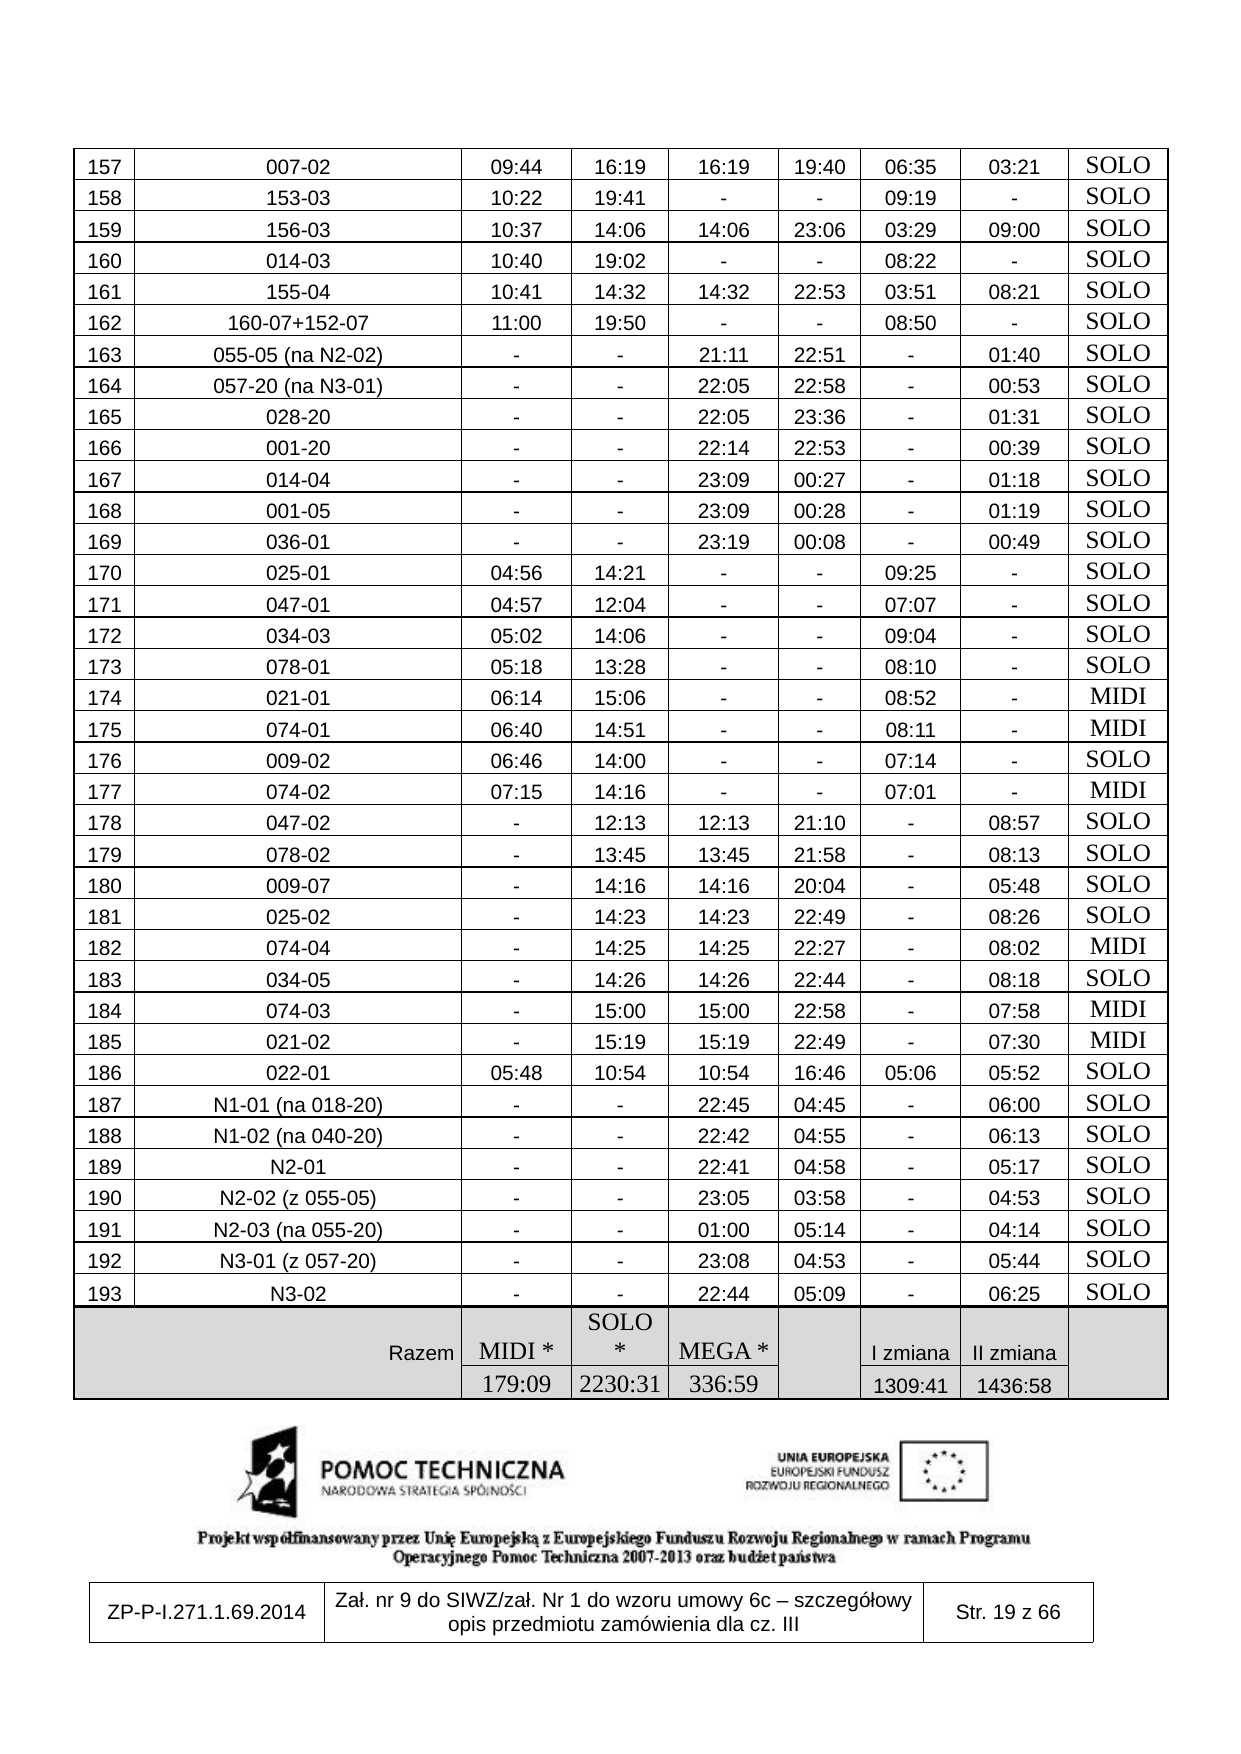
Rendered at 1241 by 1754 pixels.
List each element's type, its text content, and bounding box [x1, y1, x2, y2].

table_cell 176 [75, 743, 134, 773]
table_cell N2-01 [135, 1149, 461, 1179]
table_cell 170 [75, 555, 134, 585]
table_cell 14:26 [572, 961, 668, 991]
table_cell SOLO [1069, 149, 1167, 179]
table_cell - [961, 180, 1068, 210]
table_cell 14:06 [669, 211, 778, 241]
table_cell 14:16 [572, 868, 668, 898]
table_cell N1-02 (na 040-20) [135, 1118, 461, 1148]
table_cell 11:00 [462, 305, 571, 335]
table_cell 09:25 [861, 555, 960, 585]
table_cell 15:00 [572, 993, 668, 1023]
table_cell SOLO [1069, 1086, 1167, 1116]
table_cell SOLO [1069, 430, 1167, 460]
table_cell 04:56 [462, 555, 571, 585]
table_cell 15:00 [669, 993, 778, 1023]
table_cell 05:14 [779, 1211, 860, 1241]
table_cell MIDI [1069, 930, 1167, 960]
table_cell - [861, 461, 960, 491]
table_cell 179:09 [462, 1366, 571, 1398]
table_cell 23:09 [669, 493, 778, 523]
table_cell 15:06 [572, 680, 668, 710]
table_cell 22:53 [779, 274, 860, 304]
table_cell [1069, 1365, 1167, 1398]
table_cell - [572, 399, 668, 429]
table_cell 04:53 [779, 1243, 860, 1273]
table_cell - [669, 680, 778, 710]
table_cell MIDI * [462, 1308, 571, 1365]
table_cell 22:58 [779, 368, 860, 398]
table_cell - [861, 524, 960, 554]
table_cell - [572, 1243, 668, 1273]
table_cell 07:01 [861, 774, 960, 804]
table_cell 13:45 [572, 836, 668, 866]
table_cell 19:41 [572, 180, 668, 210]
table_cell - [861, 993, 960, 1023]
table_cell SOLO [1069, 1118, 1167, 1148]
table_cell 10:54 [572, 1055, 668, 1085]
table_cell - [779, 743, 860, 773]
table_cell - [779, 618, 860, 648]
table_cell 1436:58 [961, 1366, 1068, 1398]
table_cell 05:48 [961, 868, 1068, 898]
table_cell 179 [75, 836, 134, 866]
table_cell - [572, 1211, 668, 1241]
table_cell SOLO [1069, 1274, 1167, 1305]
table_cell 14:32 [572, 274, 668, 304]
table_cell 03:51 [861, 274, 960, 304]
table_cell 184 [75, 993, 134, 1023]
table_cell 22:44 [669, 1274, 778, 1305]
table_cell 156-03 [135, 211, 461, 241]
table_cell 05:44 [961, 1243, 1068, 1273]
table_cell - [861, 1211, 960, 1241]
table_cell 03:21 [961, 149, 1068, 179]
table_cell - [572, 430, 668, 460]
table_cell - [462, 805, 571, 835]
table_cell SOLO [1069, 305, 1167, 335]
table_cell II zmiana [961, 1308, 1068, 1365]
table_cell 00:08 [779, 524, 860, 554]
table_cell 07:58 [961, 993, 1068, 1023]
table_cell SOLO [1069, 555, 1167, 585]
table_cell 014-03 [135, 243, 461, 273]
table_cell 10:54 [669, 1055, 778, 1085]
table_cell 188 [75, 1118, 134, 1148]
table_cell 20:04 [779, 868, 860, 898]
table_cell 160-07+152-07 [135, 305, 461, 335]
table_cell 174 [75, 680, 134, 710]
table_cell 06:14 [462, 680, 571, 710]
table_cell - [861, 368, 960, 398]
table_cell N2-03 (na 055-20) [135, 1211, 461, 1241]
table_cell 05:09 [779, 1274, 860, 1305]
table_cell - [572, 368, 668, 398]
table_cell 09:19 [861, 180, 960, 210]
table_cell 15:19 [572, 1024, 668, 1054]
table_cell 22:51 [779, 336, 860, 366]
table_cell 12:04 [572, 586, 668, 616]
table_cell - [779, 180, 860, 210]
table_cell 08:10 [861, 649, 960, 679]
table_cell - [462, 461, 571, 491]
table_cell 173 [75, 649, 134, 679]
table_cell - [861, 899, 960, 929]
table_cell - [462, 899, 571, 929]
table_cell - [462, 930, 571, 960]
table_cell - [779, 305, 860, 335]
table_cell SOLO [1069, 1243, 1167, 1273]
table_cell - [462, 336, 571, 366]
table_cell - [462, 1024, 571, 1054]
table_cell N3-02 [135, 1274, 461, 1305]
table_cell - [961, 774, 1068, 804]
table_cell MIDI [1069, 993, 1167, 1023]
table_cell 14:26 [669, 961, 778, 991]
table_cell 04:53 [961, 1180, 1068, 1210]
table_cell SOLO [1069, 399, 1167, 429]
table_cell - [462, 1086, 571, 1116]
table_cell 08:22 [861, 243, 960, 273]
table_cell - [779, 555, 860, 585]
table_cell 166 [75, 430, 134, 460]
table_cell - [861, 1243, 960, 1273]
table_cell - [779, 680, 860, 710]
table_cell - [669, 586, 778, 616]
table_cell - [861, 1274, 960, 1305]
table_cell 06:13 [961, 1118, 1068, 1148]
table_cell 03:29 [861, 211, 960, 241]
table_cell 190 [75, 1180, 134, 1210]
table_cell 187 [75, 1086, 134, 1116]
table_cell - [779, 774, 860, 804]
table_cell - [572, 493, 668, 523]
table_cell MIDI [1069, 711, 1167, 741]
table_cell 13:28 [572, 649, 668, 679]
table_cell 16:19 [669, 149, 778, 179]
table_cell - [462, 524, 571, 554]
table_cell SOLO [1069, 961, 1167, 991]
table_cell SOLO [1069, 1180, 1167, 1210]
table_cell 07:30 [961, 1024, 1068, 1054]
table_cell 13:45 [669, 836, 778, 866]
table_cell - [572, 1118, 668, 1148]
table_cell - [861, 1118, 960, 1148]
picture [193, 1425, 1036, 1568]
table_cell 14:25 [669, 930, 778, 960]
table_cell 172 [75, 618, 134, 648]
table_cell SOLO [1069, 586, 1167, 616]
table_cell N2-02 (z 055-05) [135, 1180, 461, 1210]
table_cell 14:16 [669, 868, 778, 898]
table_cell 22:53 [779, 430, 860, 460]
table_cell - [669, 711, 778, 741]
table_cell 22:45 [669, 1086, 778, 1116]
table_cell 14:00 [572, 743, 668, 773]
table_cell 14:16 [572, 774, 668, 804]
table_cell SOLO [1069, 368, 1167, 398]
table_cell 007-02 [135, 149, 461, 179]
table_cell 14:23 [572, 899, 668, 929]
table_cell 162 [75, 305, 134, 335]
table_cell 025-01 [135, 555, 461, 585]
table_cell - [779, 243, 860, 273]
table_cell 183 [75, 961, 134, 991]
table_cell 22:49 [779, 899, 860, 929]
table_cell 23:36 [779, 399, 860, 429]
table_cell - [861, 1086, 960, 1116]
table_cell 01:31 [961, 399, 1068, 429]
table_cell SOLO [1069, 1211, 1167, 1241]
table_cell 05:06 [861, 1055, 960, 1085]
table_cell 1309:41 [861, 1366, 960, 1398]
table_cell - [861, 930, 960, 960]
table_cell - [669, 243, 778, 273]
table_cell 178 [75, 805, 134, 835]
table_cell SOLO [1069, 618, 1167, 648]
table_cell 10:40 [462, 243, 571, 273]
table_cell 22:44 [779, 961, 860, 991]
table_cell - [669, 774, 778, 804]
table_cell 014-04 [135, 461, 461, 491]
table_cell 06:40 [462, 711, 571, 741]
table_cell 021-01 [135, 680, 461, 710]
table_cell 09:44 [462, 149, 571, 179]
table_cell 034-05 [135, 961, 461, 991]
table_cell 074-01 [135, 711, 461, 741]
table_cell 08:52 [861, 680, 960, 710]
table_cell 23:05 [669, 1180, 778, 1210]
table_cell - [861, 1180, 960, 1210]
table_cell 074-04 [135, 930, 461, 960]
table_cell 14:51 [572, 711, 668, 741]
table_cell [1069, 1308, 1167, 1365]
table_cell - [779, 711, 860, 741]
table_cell SOLO * [572, 1308, 668, 1365]
table_cell 14:06 [572, 211, 668, 241]
table_cell 08:26 [961, 899, 1068, 929]
table_cell 00:39 [961, 430, 1068, 460]
table_cell 07:14 [861, 743, 960, 773]
table_cell - [572, 461, 668, 491]
table_cell 19:50 [572, 305, 668, 335]
table_cell SOLO [1069, 836, 1167, 866]
table_cell 01:19 [961, 493, 1068, 523]
table_cell 12:13 [572, 805, 668, 835]
table_cell SOLO [1069, 1149, 1167, 1179]
table_cell SOLO [1069, 461, 1167, 491]
table_cell 192 [75, 1243, 134, 1273]
table_cell SOLO [1069, 868, 1167, 898]
table_cell 04:55 [779, 1118, 860, 1148]
table_cell N3-01 (z 057-20) [135, 1243, 461, 1273]
table_cell 05:52 [961, 1055, 1068, 1085]
table_cell - [572, 1180, 668, 1210]
table_cell SOLO [1069, 524, 1167, 554]
table_cell 08:13 [961, 836, 1068, 866]
table_cell 180 [75, 868, 134, 898]
table_cell 158 [75, 180, 134, 210]
table_cell - [861, 961, 960, 991]
table_cell 22:58 [779, 993, 860, 1023]
table_cell - [462, 836, 571, 866]
table_cell - [572, 524, 668, 554]
table_cell 047-01 [135, 586, 461, 616]
table_cell - [669, 305, 778, 335]
table_cell 165 [75, 399, 134, 429]
table_cell 057-20 (na N3-01) [135, 368, 461, 398]
table_cell - [961, 243, 1068, 273]
table_cell 22:14 [669, 430, 778, 460]
table_cell 19:02 [572, 243, 668, 273]
table_cell - [861, 1024, 960, 1054]
table_cell [779, 1308, 860, 1365]
table_cell 10:22 [462, 180, 571, 210]
table_cell - [669, 555, 778, 585]
table_cell 00:49 [961, 524, 1068, 554]
table_cell 009-07 [135, 868, 461, 898]
table_cell - [961, 743, 1068, 773]
table_cell 175 [75, 711, 134, 741]
table_cell SOLO [1069, 743, 1167, 773]
table_cell 21:10 [779, 805, 860, 835]
table_cell 22:42 [669, 1118, 778, 1148]
table_cell MIDI [1069, 680, 1167, 710]
table_cell 168 [75, 493, 134, 523]
table_cell 22:49 [779, 1024, 860, 1054]
table_cell 14:21 [572, 555, 668, 585]
table_cell [779, 1365, 860, 1398]
table_cell - [861, 493, 960, 523]
table_cell 160 [75, 243, 134, 273]
table_cell 169 [75, 524, 134, 554]
table_cell 164 [75, 368, 134, 398]
table_cell 028-20 [135, 399, 461, 429]
table_cell 009-02 [135, 743, 461, 773]
table_cell - [462, 430, 571, 460]
table_cell 001-20 [135, 430, 461, 460]
table_cell - [961, 555, 1068, 585]
table_cell 21:58 [779, 836, 860, 866]
table_cell 177 [75, 774, 134, 804]
table_cell 06:25 [961, 1274, 1068, 1305]
table_cell 23:09 [669, 461, 778, 491]
table_cell - [861, 336, 960, 366]
table_cell 15:19 [669, 1024, 778, 1054]
table_cell 01:00 [669, 1211, 778, 1241]
table_cell 157 [75, 149, 134, 179]
table_cell Razem [75, 1308, 461, 1398]
table_cell 153-03 [135, 180, 461, 210]
table_cell 182 [75, 930, 134, 960]
table_cell 00:28 [779, 493, 860, 523]
table_cell 074-03 [135, 993, 461, 1023]
table_cell - [861, 805, 960, 835]
table_cell - [779, 649, 860, 679]
table_cell - [462, 1149, 571, 1179]
table_cell N1-01 (na 018-20) [135, 1086, 461, 1116]
table_cell 04:58 [779, 1149, 860, 1179]
table_cell - [462, 1118, 571, 1148]
table_cell SOLO [1069, 899, 1167, 929]
table_cell 03:58 [779, 1180, 860, 1210]
table_cell - [861, 868, 960, 898]
table_cell 171 [75, 586, 134, 616]
table_cell - [669, 180, 778, 210]
table_cell 159 [75, 211, 134, 241]
table_cell SOLO [1069, 336, 1167, 366]
table_cell - [961, 586, 1068, 616]
table_cell MIDI [1069, 774, 1167, 804]
table_cell - [462, 399, 571, 429]
table_cell 001-05 [135, 493, 461, 523]
table_cell 05:48 [462, 1055, 571, 1085]
table_cell - [961, 618, 1068, 648]
table_cell 06:00 [961, 1086, 1068, 1116]
table_cell 09:04 [861, 618, 960, 648]
table_cell - [861, 1149, 960, 1179]
table_cell 04:45 [779, 1086, 860, 1116]
table_cell I zmiana [861, 1308, 960, 1365]
table_cell SOLO [1069, 805, 1167, 835]
table_cell 19:40 [779, 149, 860, 179]
table_cell - [861, 399, 960, 429]
table_cell 07:15 [462, 774, 571, 804]
table_cell 167 [75, 461, 134, 491]
table_cell - [462, 993, 571, 1023]
table_cell 23:19 [669, 524, 778, 554]
table_cell 2230:31 [572, 1366, 668, 1398]
table_cell 186 [75, 1055, 134, 1085]
table_cell 155-04 [135, 274, 461, 304]
table_cell - [572, 1274, 668, 1305]
table_cell - [572, 1086, 668, 1116]
table_cell 00:53 [961, 368, 1068, 398]
table_cell - [462, 1243, 571, 1273]
table_cell 22:27 [779, 930, 860, 960]
table_cell - [462, 1274, 571, 1305]
table_cell 04:14 [961, 1211, 1068, 1241]
table_cell 16:46 [779, 1055, 860, 1085]
table_cell - [669, 649, 778, 679]
table_cell 08:18 [961, 961, 1068, 991]
table_cell 05:02 [462, 618, 571, 648]
table_cell 021-02 [135, 1024, 461, 1054]
table_cell SOLO [1069, 180, 1167, 210]
table_cell 10:37 [462, 211, 571, 241]
table_cell 074-02 [135, 774, 461, 804]
table_cell SOLO [1069, 493, 1167, 523]
table_cell 05:17 [961, 1149, 1068, 1179]
table_cell - [961, 711, 1068, 741]
table_cell 01:40 [961, 336, 1068, 366]
table_cell MEGA * [669, 1308, 778, 1365]
table_cell - [572, 1149, 668, 1179]
table_cell SOLO [1069, 243, 1167, 273]
table_cell 163 [75, 336, 134, 366]
table_cell 22:05 [669, 399, 778, 429]
table_cell 06:46 [462, 743, 571, 773]
table_cell 08:11 [861, 711, 960, 741]
table_cell - [861, 430, 960, 460]
table_cell - [462, 1211, 571, 1241]
table_cell 22:05 [669, 368, 778, 398]
table_cell 05:18 [462, 649, 571, 679]
table_cell - [861, 836, 960, 866]
table_cell 14:06 [572, 618, 668, 648]
table_cell - [462, 868, 571, 898]
table_cell 078-01 [135, 649, 461, 679]
table_cell 025-02 [135, 899, 461, 929]
table_cell 189 [75, 1149, 134, 1179]
table_cell - [961, 305, 1068, 335]
table_cell - [572, 336, 668, 366]
table_cell MIDI [1069, 1024, 1167, 1054]
table_cell 23:06 [779, 211, 860, 241]
table_cell 078-02 [135, 836, 461, 866]
table_cell - [669, 743, 778, 773]
table_cell 14:23 [669, 899, 778, 929]
table_cell 181 [75, 899, 134, 929]
table_cell 10:41 [462, 274, 571, 304]
table_cell 06:35 [861, 149, 960, 179]
table_cell SOLO [1069, 649, 1167, 679]
table_cell 08:02 [961, 930, 1068, 960]
table_cell - [462, 961, 571, 991]
table_cell - [462, 493, 571, 523]
table_cell 01:18 [961, 461, 1068, 491]
table_cell - [961, 680, 1068, 710]
table_cell 21:11 [669, 336, 778, 366]
table_cell - [779, 586, 860, 616]
table_cell 12:13 [669, 805, 778, 835]
table_cell 047-02 [135, 805, 461, 835]
table_cell 191 [75, 1211, 134, 1241]
table_cell SOLO [1069, 274, 1167, 304]
table_cell 161 [75, 274, 134, 304]
table_cell 16:19 [572, 149, 668, 179]
table_cell - [462, 368, 571, 398]
table_cell SOLO [1069, 1055, 1167, 1085]
table_cell 034-03 [135, 618, 461, 648]
table_cell - [961, 649, 1068, 679]
table_cell 185 [75, 1024, 134, 1054]
table_cell SOLO [1069, 211, 1167, 241]
table_cell 09:00 [961, 211, 1068, 241]
table_cell 14:32 [669, 274, 778, 304]
table_cell 08:57 [961, 805, 1068, 835]
table_cell 23:08 [669, 1243, 778, 1273]
table_cell 336:59 [669, 1366, 778, 1398]
table_cell 07:07 [861, 586, 960, 616]
table_cell 022-01 [135, 1055, 461, 1085]
table_cell 055-05 (na N2-02) [135, 336, 461, 366]
table_cell 22:41 [669, 1149, 778, 1179]
table_cell 14:25 [572, 930, 668, 960]
table_cell 08:50 [861, 305, 960, 335]
table_cell 193 [75, 1274, 134, 1305]
table_cell 08:21 [961, 274, 1068, 304]
table_cell 036-01 [135, 524, 461, 554]
table_cell - [669, 618, 778, 648]
table_cell 04:57 [462, 586, 571, 616]
table_cell - [462, 1180, 571, 1210]
table_cell 00:27 [779, 461, 860, 491]
